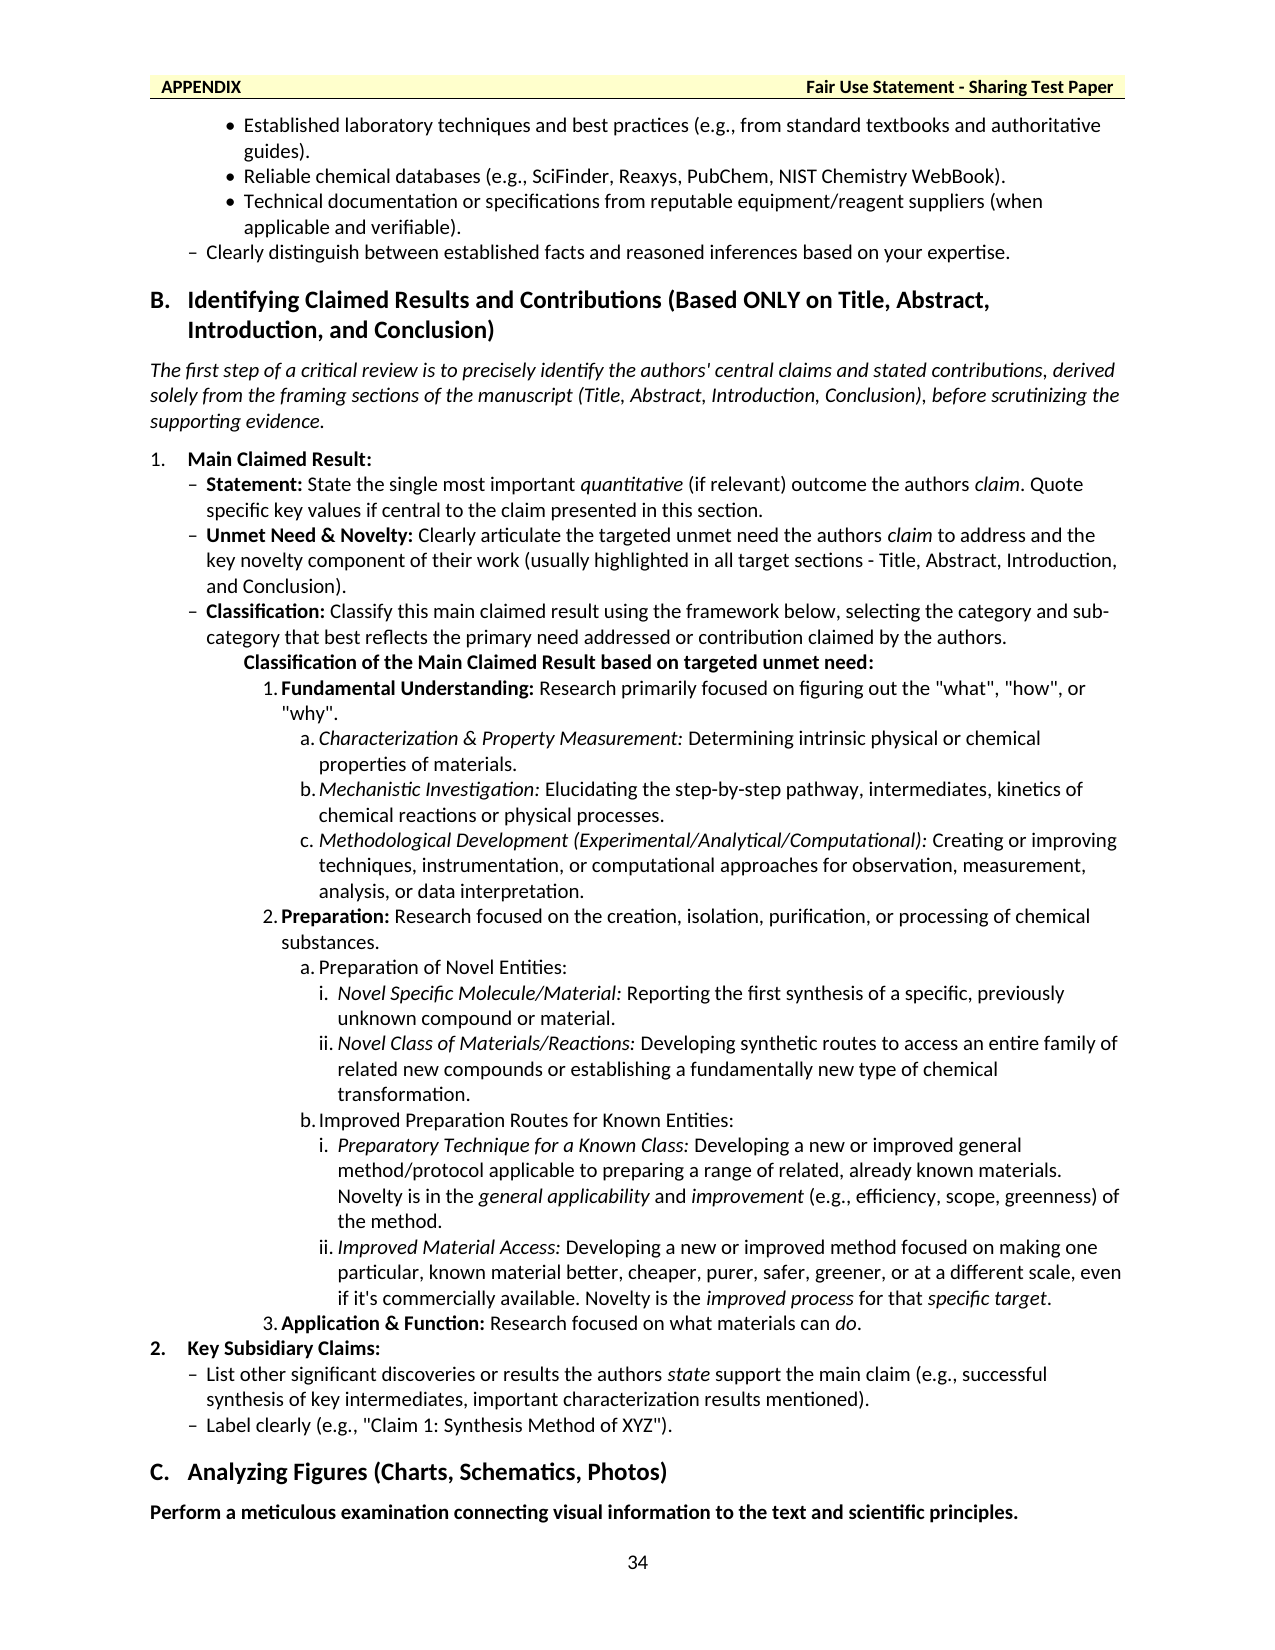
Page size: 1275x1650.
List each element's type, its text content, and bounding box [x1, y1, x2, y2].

text Perform a meticulous examination connecting visual information to the text and scientific principles. [150, 1499, 1125, 1524]
list Unmet Need & Novelty: Clearly articulate the targeted unmet need the authors claim to address and the key novelty component of their work (usually highlighted in all target sections - Title, Abstract, Introduction, and Conclusion). [187, 522, 1125, 598]
list Statement: State the single most important quantitative (if relevant) outcome the authors claim. Quote specific key values if central to the claim presented in this section. [187, 471, 1125, 522]
text Classification of the Main Claimed Result based on targeted unmet need: [244, 649, 1125, 675]
list Preparation of Novel Entities: [300, 954, 1125, 980]
list Classification: Classify this main claimed result using the framework below, selecting the category and sub-category that best reflects the primary need addressed or contribution claimed by the authors. [187, 598, 1125, 649]
list Methodological Development (Experimental/Analytical/Computational): Creating or improving techniques, instrumentation, or computational approaches for observation, measurement, analysis, or data interpretation. [300, 827, 1125, 903]
text The first step of a critical review is to precisely identify the authors' central claims and stated contributions, derived solely from the framing sections of the manuscript (Title, Abstract, Introduction, Conclusion), before scrutinizing the supporting evidence. [150, 357, 1125, 433]
subtitle Analyzing Figures (Charts, Schematics, Photos) [150, 1456, 1125, 1487]
list Preparation: Research focused on the creation, isolation, purification, or processing of chemical substances. [262, 903, 1125, 954]
subtitle Identifying Claimed Results and Contributions (Based ONLY on Title, Abstract, Introduction, and Conclusion) [150, 284, 1125, 345]
list Label clearly (e.g., "Claim 1: Synthesis Method of XYZ"). [187, 1412, 1125, 1437]
list Clearly distinguish between established facts and reasoned inferences based on your expertise. [187, 239, 1125, 265]
list Technical documentation or specifications from reputable equipment/reagent suppliers (when applicable and verifiable). [225, 189, 1125, 239]
list Main Claimed Result: [150, 446, 1125, 471]
list Characterization & Property Measurement: Determining intrinsic physical or chemical properties of materials. [300, 726, 1125, 776]
list Mechanistic Investigation: Elucidating the step-by-step pathway, intermediates, kinetics of chemical reactions or physical processes. [300, 776, 1125, 827]
list Established laboratory techniques and best practices (e.g., from standard textbooks and authoritative guides). [225, 112, 1125, 163]
list Improved Material Access: Developing a new or improved method focused on making one particular, known material better, cheaper, purer, safer, greener, or at a different scale, even if it's commercially available. Novelty is the improved process for that specific target. [319, 1234, 1125, 1310]
list Novel Class of Materials/Reactions: Developing synthetic routes to access an entire family of related new compounds or establishing a fundamentally new type of chemical transformation. [319, 1031, 1125, 1107]
list Application & Function: Research focused on what materials can do. [262, 1310, 1125, 1336]
list Fundamental Understanding: Research primarily focused on figuring out the "what", "how", or "why". [262, 675, 1125, 726]
list Preparatory Technique for a Known Class: Developing a new or improved general method/protocol applicable to preparing a range of related, already known materials. Novelty is in the general applicability and improvement (e.g., efficiency, scope, greenness) of the method. [319, 1132, 1125, 1234]
list Reliable chemical databases (e.g., SciFinder, Reaxys, PubChem, NIST Chemistry WebBook). [225, 163, 1125, 189]
list Improved Preparation Routes for Known Entities: [300, 1107, 1125, 1132]
list Key Subsidiary Claims: [150, 1336, 1125, 1361]
list Novel Specific Molecule/Material: Reporting the first synthesis of a specific, previously unknown compound or material. [319, 980, 1125, 1031]
list List other significant discoveries or results the authors state support the main claim (e.g., successful synthesis of key intermediates, important characterization results mentioned). [187, 1361, 1125, 1412]
